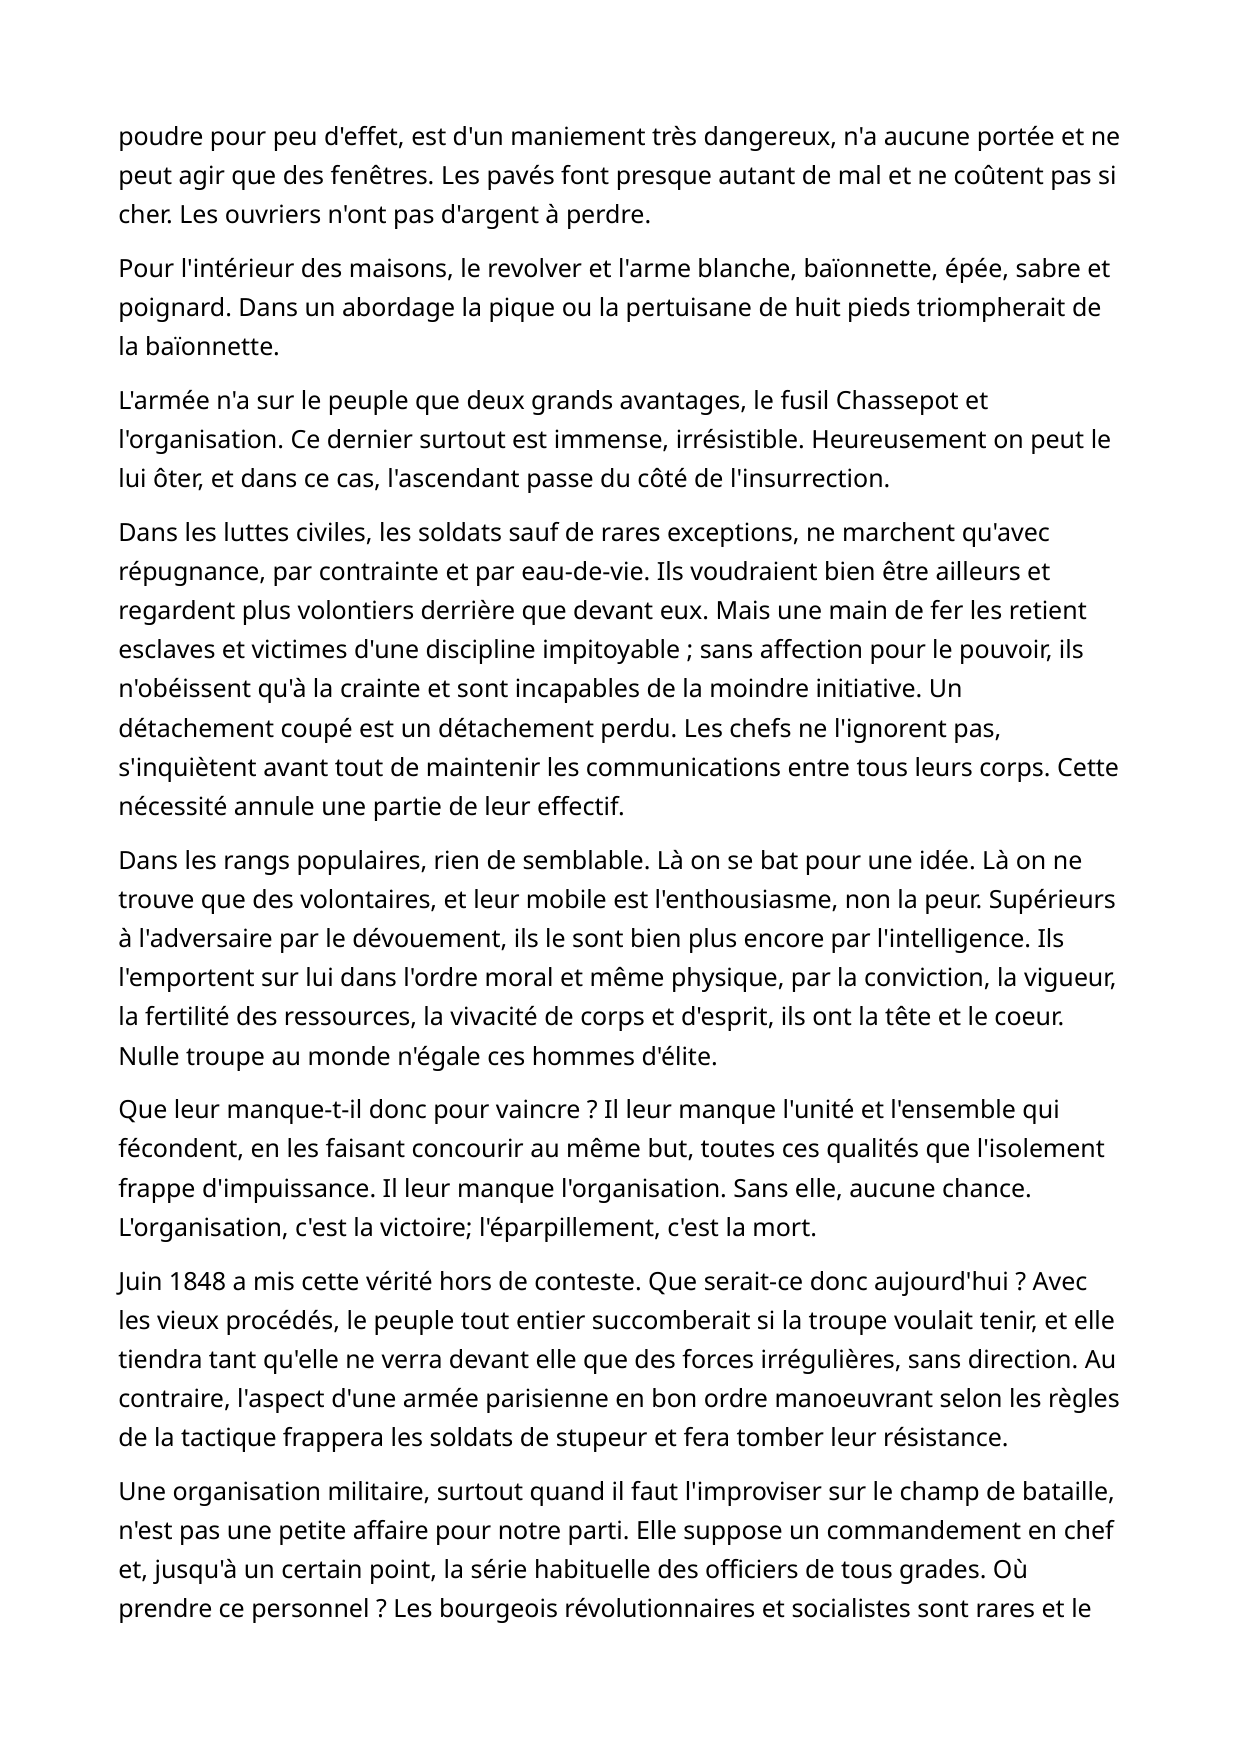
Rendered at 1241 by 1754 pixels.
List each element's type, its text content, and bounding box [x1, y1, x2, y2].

text Pour l'intérieur des maisons, le revolver et l'arme blanche, baïonnette, épée, sabre et poignard. Dans un abordage la pique ou la pertuisane de huit pieds triompherait de la baïonnette. [118, 250, 1122, 363]
text Dans les rangs populaires, rien de semblable. Là on se bat pour une idée. Là on ne trouve que des volontaires, et leur mobile est l'enthousiasme, non la peur. Supérieurs à l'adversaire par le dévouement, ils le sont bien plus encore par l'intelligence. Ils l'emportent sur lui dans l'ordre moral et même physique, par la conviction, la vigueur, la fertilité des ressources, la vivacité de corps et d'esprit, ils ont la tête et le coeur. Nulle troupe au monde n'égale ces hommes d'élite. [118, 842, 1122, 1072]
text Juin 1848 a mis cette vérité hors de conteste. Que serait-ce donc aujourd'hui ? Avec les vieux procédés, le peuple tout entier succomberait si la troupe voulait tenir, et elle tiendra tant qu'elle ne verra devant elle que des forces irrégulières, sans direction. Au contraire, l'aspect d'une armée parisienne en bon ordre manoeuvrant selon les règles de la tactique frappera les soldats de stupeur et fera tomber leur résistance. [118, 1263, 1122, 1454]
text L'armée n'a sur le peuple que deux grands avantages, le fusil Chassepot et l'organisation. Ce dernier surtout est immense, irrésistible. Heureusement on peut le lui ôter, et dans ce cas, l'ascendant passe du côté de l'insurrection. [118, 382, 1122, 495]
text Dans les luttes civiles, les soldats sauf de rares exceptions, ne marchent qu'avec répugnance, par contrainte et par eau-de-vie. Ils voudraient bien être ailleurs et regardent plus volontiers derrière que devant eux. Mais une main de fer les retient esclaves et victimes d'une discipline impitoyable ; sans affection pour le pouvoir, ils n'obéissent qu'à la crainte et sont incapables de la moindre initiative. Un détachement coupé est un détachement perdu. Les chefs ne l'ignorent pas, s'inquiètent avant tout de maintenir les communications entre tous leurs corps. Cette nécessité annule une partie de leur effectif. [118, 514, 1122, 823]
text Que leur manque-t-il donc pour vaincre ? Il leur manque l'unité et l'ensemble qui fécondent, en les faisant concourir au même but, toutes ces qualités que l'isolement frappe d'impuissance. Il leur manque l'organisation. Sans elle, aucune chance. L'organisation, c'est la victoire; l'éparpillement, c'est la mort. [118, 1092, 1122, 1243]
text Une organisation militaire, surtout quand il faut l'improviser sur le champ de bataille, n'est pas une petite affaire pour notre parti. Elle suppose un commandement en chef et, jusqu'à un certain point, la série habituelle des officiers de tous grades. Où prendre ce personnel ? Les bourgeois révolutionnaires et socialistes sont rares et le [118, 1473, 1122, 1625]
text poudre pour peu d'effet, est d'un maniement très dangereux, n'a aucune portée et ne peut agir que des fenêtres. Les pavés font presque autant de mal et ne coûtent pas si cher. Les ouvriers n'ont pas d'argent à perdre. [118, 118, 1122, 231]
